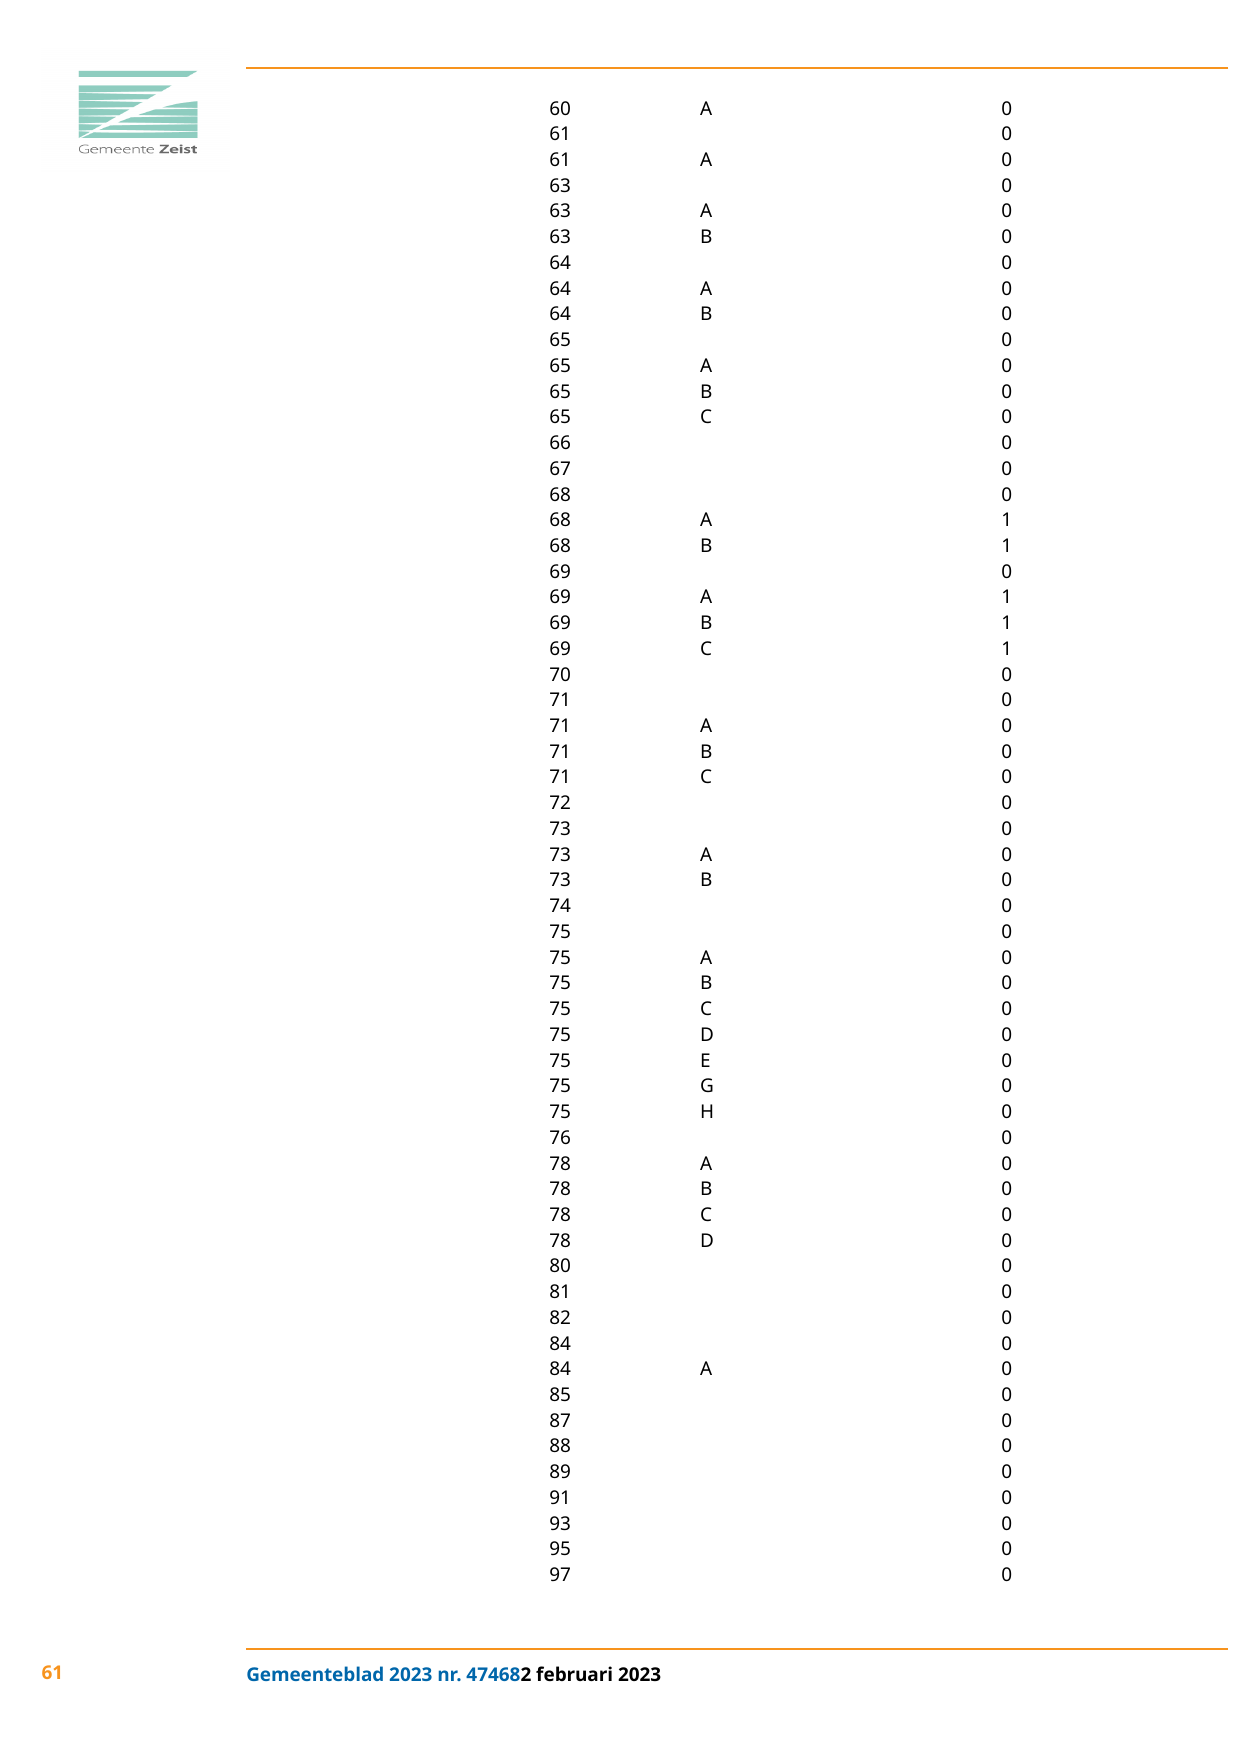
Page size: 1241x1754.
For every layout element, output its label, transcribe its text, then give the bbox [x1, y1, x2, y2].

table_cell A [700, 352, 850, 378]
table_cell A [700, 1356, 850, 1381]
table_cell 0 [1001, 378, 1152, 403]
table_cell [850, 661, 1001, 687]
table_cell A [700, 1150, 850, 1175]
table_cell [700, 121, 850, 146]
table_cell 0 [1001, 918, 1152, 944]
table_cell [248, 455, 398, 481]
table_cell [850, 506, 1001, 532]
table_cell [248, 249, 398, 275]
table_cell [700, 172, 850, 198]
table_cell 69 [549, 558, 700, 584]
table_cell [248, 1073, 398, 1098]
table_cell [248, 172, 398, 198]
table_cell 65 [549, 378, 700, 403]
table_cell G [700, 1073, 850, 1098]
table_cell 0 [1001, 1459, 1152, 1484]
table_cell 67 [549, 455, 700, 481]
table_cell [850, 1459, 1001, 1484]
table_cell [850, 1330, 1001, 1356]
table_cell [850, 429, 1001, 455]
table_cell [850, 1278, 1001, 1304]
table_cell [850, 584, 1001, 609]
table_cell 0 [1001, 1510, 1152, 1536]
table_cell [399, 815, 549, 841]
table_cell [399, 687, 549, 712]
table_cell 78 [549, 1227, 700, 1253]
table_cell [850, 249, 1001, 275]
table_cell [399, 1356, 549, 1381]
table_cell 0 [1001, 1484, 1152, 1510]
table_cell 63 [549, 224, 700, 249]
table_cell [248, 558, 398, 584]
table_cell B [700, 867, 850, 892]
table_cell 1 [1001, 506, 1152, 532]
table_cell [399, 121, 549, 146]
table_cell 0 [1001, 764, 1152, 789]
table_cell 0 [1001, 1201, 1152, 1227]
table_cell 0 [1001, 224, 1152, 249]
table_cell [850, 1047, 1001, 1072]
table_cell 0 [1001, 661, 1152, 687]
table_cell [248, 95, 398, 121]
table_cell 75 [549, 1073, 700, 1098]
table_cell [399, 1561, 549, 1587]
table_cell [399, 1407, 549, 1433]
table_cell [248, 275, 398, 301]
table_cell [248, 815, 398, 841]
table_cell [399, 661, 549, 687]
table_cell [850, 635, 1001, 661]
table_cell 0 [1001, 1356, 1152, 1381]
table_cell A [700, 841, 850, 867]
table_cell [399, 455, 549, 481]
table_cell [248, 995, 398, 1021]
table_cell [850, 1175, 1001, 1201]
table_cell 68 [549, 532, 700, 558]
table_cell [850, 1484, 1001, 1510]
table_cell [248, 1150, 398, 1175]
table_cell 0 [1001, 1098, 1152, 1124]
table_cell 1 [1001, 532, 1152, 558]
table_cell 76 [549, 1124, 700, 1150]
table_cell 72 [549, 790, 700, 815]
table_cell [850, 841, 1001, 867]
table_cell [248, 970, 398, 995]
table_cell [700, 661, 850, 687]
table_cell [700, 1510, 850, 1536]
table_cell [850, 918, 1001, 944]
table_cell 0 [1001, 1175, 1152, 1201]
table_cell [248, 1561, 398, 1587]
table_cell 0 [1001, 481, 1152, 506]
table_cell [399, 1201, 549, 1227]
table_cell [399, 1098, 549, 1124]
table_cell 1 [1001, 635, 1152, 661]
table_cell [248, 1021, 398, 1047]
table_cell 85 [549, 1381, 700, 1407]
table_cell E [700, 1047, 850, 1072]
table_cell [399, 738, 549, 764]
table_cell [850, 815, 1001, 841]
table_cell B [700, 970, 850, 995]
table_cell [248, 404, 398, 429]
table_cell 0 [1001, 790, 1152, 815]
table_cell C [700, 995, 850, 1021]
table_cell [850, 944, 1001, 969]
table_cell [248, 661, 398, 687]
table_cell 69 [549, 609, 700, 635]
picture [41, 47, 231, 172]
table_cell [399, 1433, 549, 1458]
table_cell [850, 764, 1001, 789]
table_cell [850, 1561, 1001, 1587]
table_cell [850, 95, 1001, 121]
table_cell [850, 1356, 1001, 1381]
table_cell [399, 867, 549, 892]
table_cell 80 [549, 1253, 700, 1278]
table_cell [399, 301, 549, 326]
table_cell [248, 867, 398, 892]
table_cell [248, 481, 398, 506]
table_cell [399, 841, 549, 867]
table_cell 93 [549, 1510, 700, 1536]
table_cell [700, 815, 850, 841]
table_cell 0 [1001, 249, 1152, 275]
table_cell H [700, 1098, 850, 1124]
table_cell [399, 893, 549, 918]
table_cell [850, 1253, 1001, 1278]
table_cell [850, 995, 1001, 1021]
table_cell B [700, 301, 850, 326]
table_cell [399, 481, 549, 506]
table_cell [399, 1073, 549, 1098]
table_cell [399, 198, 549, 223]
table_cell 0 [1001, 1253, 1152, 1278]
table_cell 0 [1001, 1536, 1152, 1561]
table_cell [399, 1175, 549, 1201]
table_cell A [700, 506, 850, 532]
table_cell [248, 146, 398, 172]
table_cell [850, 790, 1001, 815]
table_cell 0 [1001, 1227, 1152, 1253]
table_cell [248, 944, 398, 969]
table_cell [399, 558, 549, 584]
table_cell 0 [1001, 1407, 1152, 1433]
table_cell [248, 790, 398, 815]
table_cell [399, 1227, 549, 1253]
table_cell 75 [549, 944, 700, 969]
table_cell 64 [549, 249, 700, 275]
table_cell [700, 1459, 850, 1484]
table_cell [700, 558, 850, 584]
table_cell [850, 146, 1001, 172]
table_cell [850, 970, 1001, 995]
table_cell [399, 918, 549, 944]
table_cell 0 [1001, 95, 1152, 121]
table_cell [248, 584, 398, 609]
table_cell B [700, 738, 850, 764]
table_cell [248, 326, 398, 352]
table_cell [248, 352, 398, 378]
table_cell [399, 944, 549, 969]
table_cell [850, 121, 1001, 146]
table_cell [248, 198, 398, 223]
table_cell [399, 1330, 549, 1356]
table_cell 0 [1001, 712, 1152, 738]
table_cell [248, 532, 398, 558]
table_cell [700, 893, 850, 918]
table_cell [248, 224, 398, 249]
table_cell [248, 609, 398, 635]
table_cell [399, 146, 549, 172]
table_cell 89 [549, 1459, 700, 1484]
table_cell B [700, 532, 850, 558]
table_cell [399, 1253, 549, 1278]
table_cell 0 [1001, 275, 1152, 301]
table_cell 66 [549, 429, 700, 455]
table_cell [850, 1510, 1001, 1536]
table_cell A [700, 95, 850, 121]
table_cell 0 [1001, 121, 1152, 146]
table_cell 73 [549, 841, 700, 867]
table_cell 0 [1001, 1330, 1152, 1356]
table_cell [850, 893, 1001, 918]
table_cell B [700, 224, 850, 249]
table_cell 82 [549, 1304, 700, 1330]
table_cell 75 [549, 1098, 700, 1124]
table_cell 75 [549, 1047, 700, 1072]
table_cell 0 [1001, 1381, 1152, 1407]
table_cell 75 [549, 1021, 700, 1047]
table_cell [399, 224, 549, 249]
table_cell 71 [549, 712, 700, 738]
table_cell [700, 1407, 850, 1433]
table_cell 75 [549, 970, 700, 995]
table_cell [399, 1510, 549, 1536]
table_cell 0 [1001, 738, 1152, 764]
table_cell 75 [549, 918, 700, 944]
table_cell [850, 1201, 1001, 1227]
table_cell D [700, 1021, 850, 1047]
table_cell 0 [1001, 1150, 1152, 1175]
table_cell 78 [549, 1175, 700, 1201]
table_cell [399, 970, 549, 995]
table_cell A [700, 198, 850, 223]
table_cell 0 [1001, 558, 1152, 584]
table_cell 0 [1001, 815, 1152, 841]
table_cell [248, 1381, 398, 1407]
table_cell [248, 764, 398, 789]
table_cell [248, 1407, 398, 1433]
table_cell 0 [1001, 841, 1152, 867]
table_cell [399, 352, 549, 378]
table_cell 0 [1001, 429, 1152, 455]
table_cell 87 [549, 1407, 700, 1433]
table_cell [850, 1021, 1001, 1047]
table_cell A [700, 146, 850, 172]
table_cell [248, 841, 398, 867]
table_cell [248, 1304, 398, 1330]
table_cell 69 [549, 635, 700, 661]
table_cell [248, 1356, 398, 1381]
table_cell [399, 584, 549, 609]
table_cell [399, 506, 549, 532]
table_cell [399, 1124, 549, 1150]
table_cell C [700, 764, 850, 789]
table_cell 64 [549, 301, 700, 326]
table_cell 0 [1001, 1073, 1152, 1098]
table_cell [248, 429, 398, 455]
table_cell [248, 301, 398, 326]
table_cell C [700, 635, 850, 661]
table_cell [399, 429, 549, 455]
table_cell [248, 1484, 398, 1510]
table_cell [248, 1253, 398, 1278]
table_cell [248, 1175, 398, 1201]
table_cell 84 [549, 1330, 700, 1356]
table_cell [850, 404, 1001, 429]
table_cell [700, 1330, 850, 1356]
table_cell [399, 609, 549, 635]
table_cell 60 [549, 95, 700, 121]
table_cell [850, 687, 1001, 712]
table_cell 0 [1001, 867, 1152, 892]
table_cell [399, 95, 549, 121]
table_cell [700, 1253, 850, 1278]
table_cell [248, 687, 398, 712]
table_cell [399, 764, 549, 789]
table_cell [399, 1047, 549, 1072]
table_cell [248, 893, 398, 918]
table_cell [399, 172, 549, 198]
table_cell [248, 506, 398, 532]
table_cell [850, 378, 1001, 403]
table_cell 0 [1001, 944, 1152, 969]
table_cell D [700, 1227, 850, 1253]
table_cell [248, 1536, 398, 1561]
table_cell B [700, 378, 850, 403]
table_cell [850, 198, 1001, 223]
table_cell A [700, 275, 850, 301]
table_cell [399, 1304, 549, 1330]
table_cell [399, 249, 549, 275]
table_cell [248, 1330, 398, 1356]
table_cell 0 [1001, 404, 1152, 429]
table_cell 63 [549, 198, 700, 223]
table_cell [248, 1433, 398, 1458]
table_cell 78 [549, 1150, 700, 1175]
table_cell 0 [1001, 1021, 1152, 1047]
table_cell [850, 275, 1001, 301]
table_cell 0 [1001, 995, 1152, 1021]
table_cell [700, 1536, 850, 1561]
table_cell [850, 481, 1001, 506]
table_cell [248, 635, 398, 661]
table_cell [248, 1227, 398, 1253]
table_cell 65 [549, 326, 700, 352]
table_cell B [700, 609, 850, 635]
table_cell 71 [549, 764, 700, 789]
table_cell [700, 687, 850, 712]
table_cell [399, 1381, 549, 1407]
table_cell [700, 1124, 850, 1150]
table_cell 0 [1001, 893, 1152, 918]
table_cell [850, 224, 1001, 249]
table_cell [399, 1021, 549, 1047]
table_cell [248, 1098, 398, 1124]
table_cell B [700, 1175, 850, 1201]
table_cell [399, 995, 549, 1021]
table_cell 68 [549, 506, 700, 532]
table_cell 0 [1001, 1047, 1152, 1072]
table_cell [399, 326, 549, 352]
table_cell C [700, 1201, 850, 1227]
table_cell [850, 1536, 1001, 1561]
table_cell [399, 378, 549, 403]
table_cell [850, 1433, 1001, 1458]
table_cell [850, 1304, 1001, 1330]
table_cell [248, 1047, 398, 1072]
table_cell [248, 1278, 398, 1304]
table_cell 68 [549, 481, 700, 506]
table_cell 88 [549, 1433, 700, 1458]
table_cell [700, 249, 850, 275]
table_cell 0 [1001, 301, 1152, 326]
table_cell [700, 1561, 850, 1587]
table_cell 69 [549, 584, 700, 609]
table_cell [700, 481, 850, 506]
table_cell [850, 1227, 1001, 1253]
table_cell [850, 172, 1001, 198]
table_cell 97 [549, 1561, 700, 1587]
table_cell 61 [549, 121, 700, 146]
table_cell 71 [549, 738, 700, 764]
table_cell 91 [549, 1484, 700, 1510]
table_cell [700, 326, 850, 352]
table_cell [399, 1459, 549, 1484]
table_cell [248, 378, 398, 403]
table_cell [850, 352, 1001, 378]
table_cell [850, 1073, 1001, 1098]
table_cell 75 [549, 995, 700, 1021]
table_cell 73 [549, 815, 700, 841]
table_cell 65 [549, 404, 700, 429]
table_cell 0 [1001, 326, 1152, 352]
table_cell [248, 1124, 398, 1150]
table_cell [850, 1407, 1001, 1433]
table_cell [850, 1150, 1001, 1175]
table_cell A [700, 944, 850, 969]
table_cell 61 [549, 146, 700, 172]
table_cell 0 [1001, 1433, 1152, 1458]
table_cell [850, 1098, 1001, 1124]
table_cell [248, 918, 398, 944]
table_cell [399, 712, 549, 738]
table_cell [399, 1536, 549, 1561]
table_cell [700, 1304, 850, 1330]
table_cell 70 [549, 661, 700, 687]
table_cell 0 [1001, 1278, 1152, 1304]
table_cell [248, 1459, 398, 1484]
table_cell [248, 1201, 398, 1227]
table_cell 0 [1001, 1304, 1152, 1330]
table_cell [850, 609, 1001, 635]
table_cell [850, 712, 1001, 738]
table_cell [700, 918, 850, 944]
table_cell 71 [549, 687, 700, 712]
table_cell [850, 455, 1001, 481]
table_cell A [700, 712, 850, 738]
table_cell [399, 275, 549, 301]
table_cell [850, 558, 1001, 584]
table_cell 65 [549, 352, 700, 378]
table_cell [850, 301, 1001, 326]
table_cell [399, 532, 549, 558]
table_cell [700, 1381, 850, 1407]
table_cell [850, 532, 1001, 558]
table_cell A [700, 584, 850, 609]
table_cell 64 [549, 275, 700, 301]
table_cell [248, 1510, 398, 1536]
table_cell [850, 1124, 1001, 1150]
table_cell [850, 1381, 1001, 1407]
table_cell 0 [1001, 1561, 1152, 1587]
table_cell 95 [549, 1536, 700, 1561]
table_cell 0 [1001, 1124, 1152, 1150]
table_cell 0 [1001, 687, 1152, 712]
table_cell [850, 738, 1001, 764]
table_cell C [700, 404, 850, 429]
table_cell 0 [1001, 970, 1152, 995]
table_cell 1 [1001, 609, 1152, 635]
table_cell 84 [549, 1356, 700, 1381]
table_cell [399, 790, 549, 815]
table_cell [850, 867, 1001, 892]
table_cell [399, 404, 549, 429]
table_cell [248, 738, 398, 764]
table_cell 78 [549, 1201, 700, 1227]
table_cell 63 [549, 172, 700, 198]
table_cell 0 [1001, 172, 1152, 198]
table_cell 0 [1001, 198, 1152, 223]
table_cell [700, 1484, 850, 1510]
table_cell [850, 326, 1001, 352]
table_cell [248, 712, 398, 738]
table_cell [700, 790, 850, 815]
table_cell [700, 429, 850, 455]
table_cell [399, 635, 549, 661]
table_cell 0 [1001, 352, 1152, 378]
table_cell 1 [1001, 584, 1152, 609]
table_cell [248, 121, 398, 146]
table_cell [399, 1484, 549, 1510]
table_cell 73 [549, 867, 700, 892]
table_cell [700, 1433, 850, 1458]
table_cell [700, 1278, 850, 1304]
table_cell 0 [1001, 146, 1152, 172]
table_cell 0 [1001, 455, 1152, 481]
table_cell [399, 1150, 549, 1175]
table_cell [700, 455, 850, 481]
table_cell [399, 1278, 549, 1304]
table_cell 74 [549, 893, 700, 918]
table_cell 81 [549, 1278, 700, 1304]
